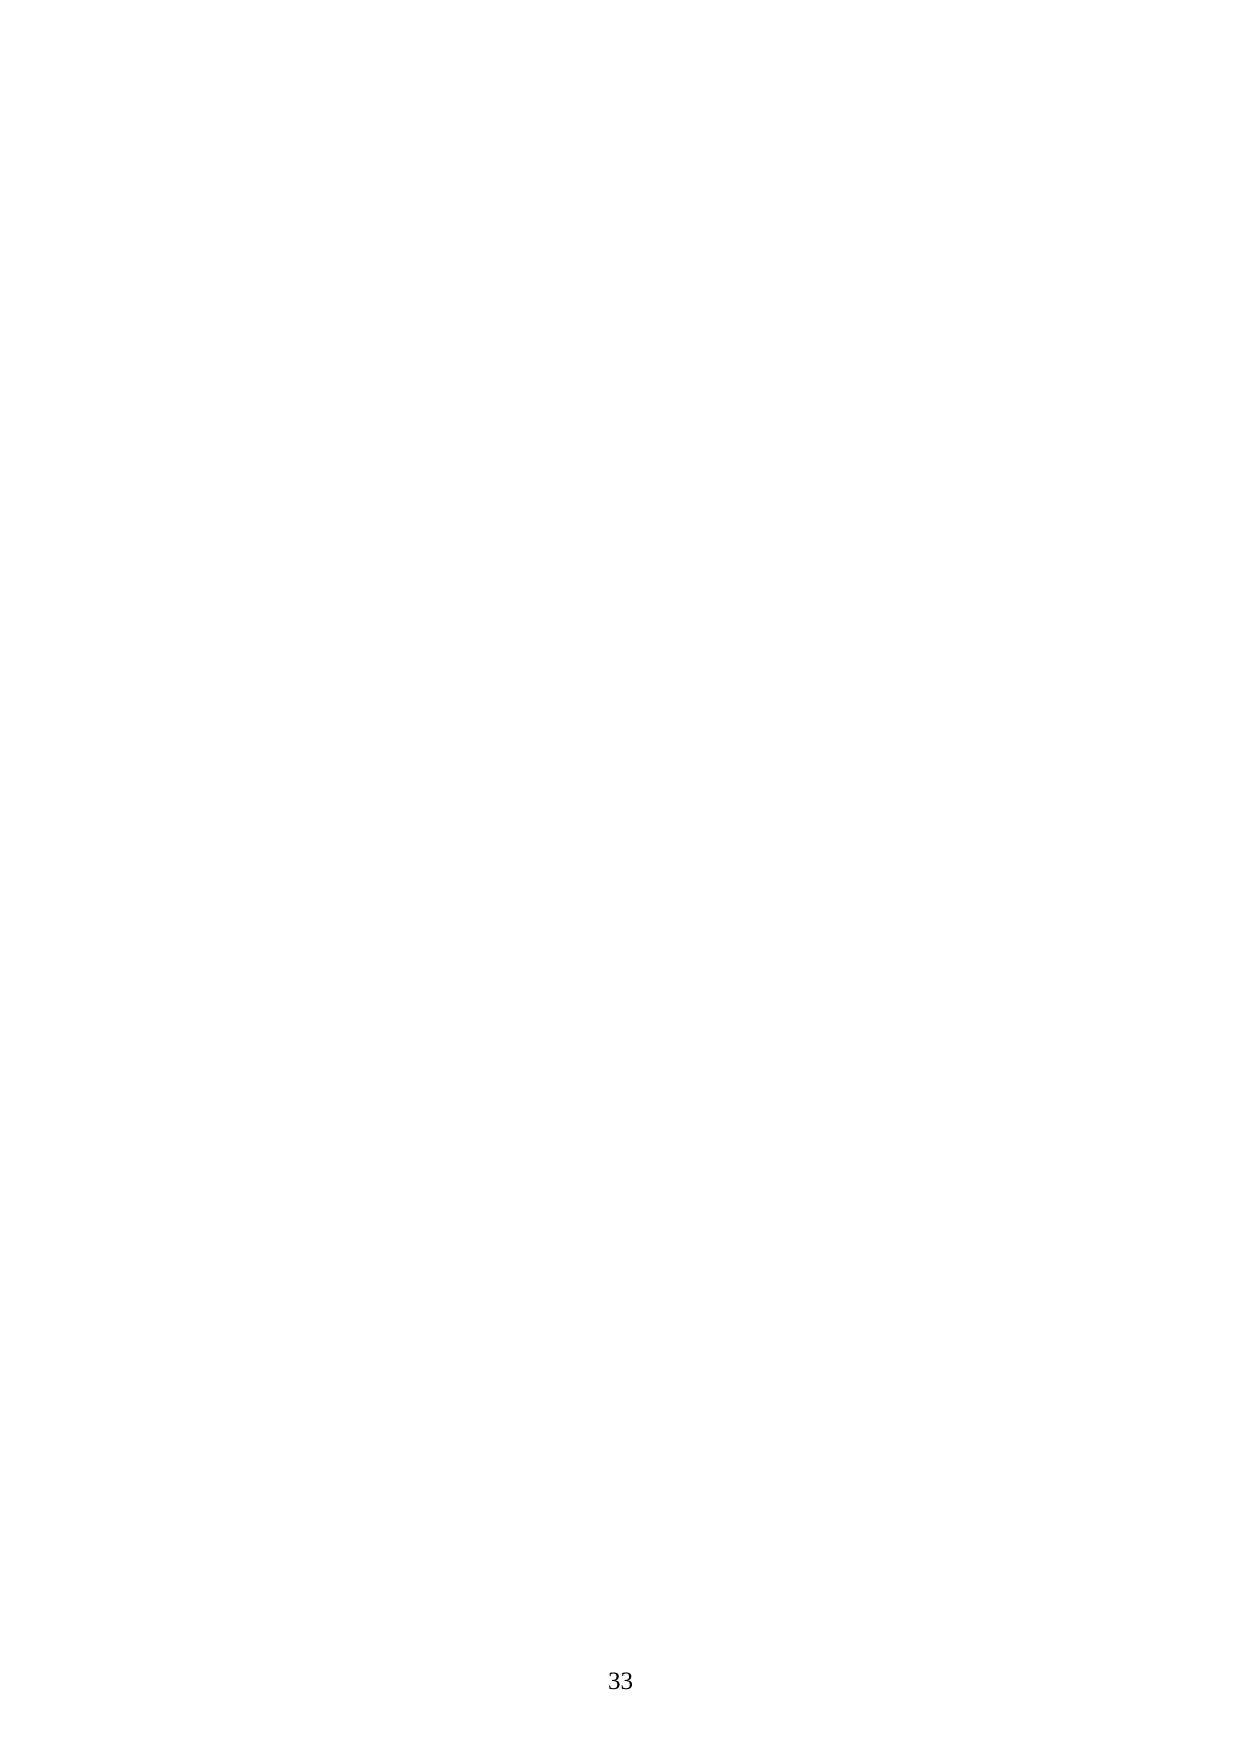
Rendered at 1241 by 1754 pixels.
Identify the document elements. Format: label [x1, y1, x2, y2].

text [118, 118, 1122, 1531]
